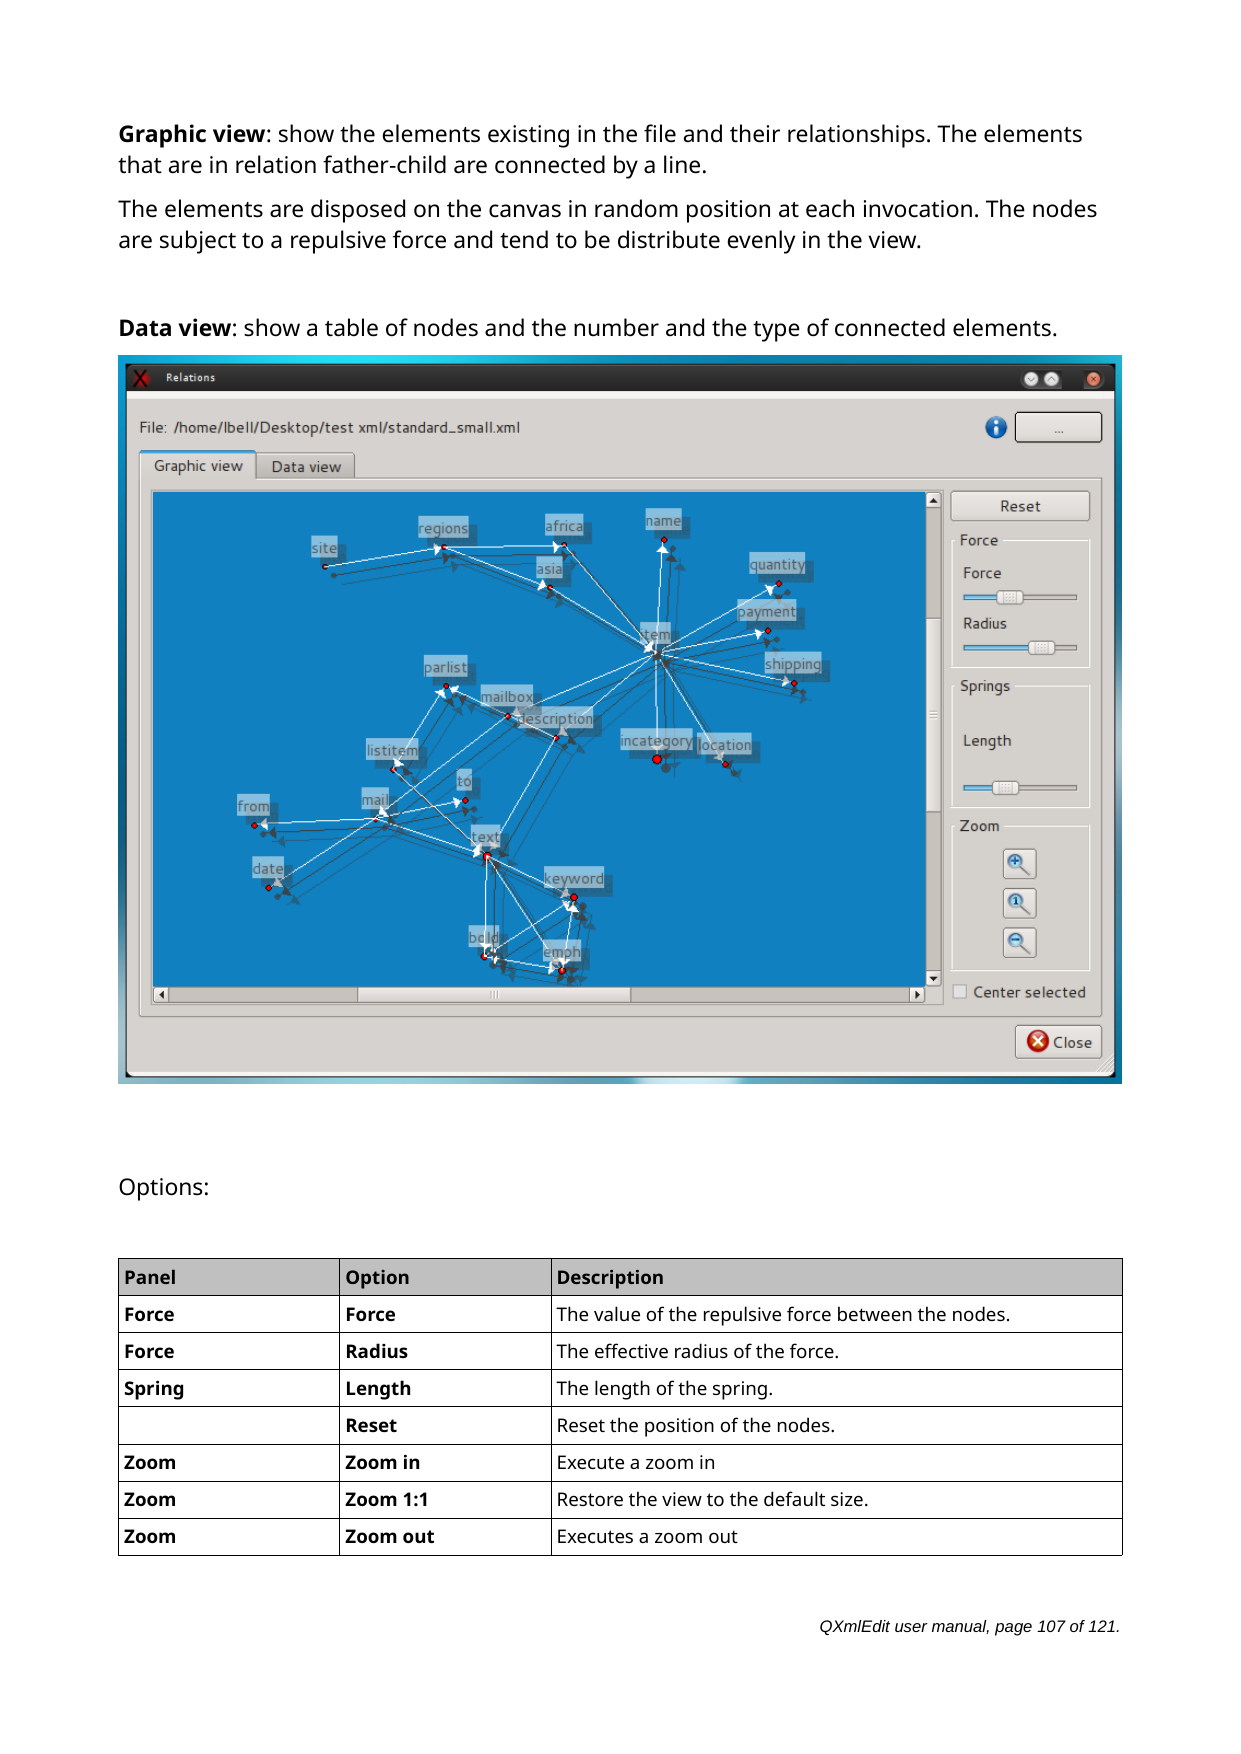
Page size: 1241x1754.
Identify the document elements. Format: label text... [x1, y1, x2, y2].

table_cell The effective radius of the force. [552, 1333, 1122, 1369]
table_cell The value of the repulsive force between the nodes. [552, 1296, 1122, 1332]
table_cell Zoom [119, 1445, 339, 1481]
table_cell Restore the view to the default size. [552, 1482, 1122, 1518]
table_cell Reset [340, 1407, 551, 1443]
table_cell [119, 1407, 339, 1443]
picture [118, 355, 1122, 1084]
table_cell Executes a zoom out [552, 1519, 1122, 1555]
table_cell Execute a zoom in [552, 1445, 1122, 1481]
table_header Description [552, 1259, 1122, 1295]
table_cell Zoom out [340, 1519, 551, 1555]
table_cell Spring [119, 1370, 339, 1406]
text The elements are disposed on the canvas in random position at each invocation. The nodes are subject to a repulsive force and tend to be distribute evenly in the view. [118, 193, 1122, 256]
table_header Option [340, 1259, 551, 1295]
table_cell Radius [340, 1333, 551, 1369]
text Data view: show a table of nodes and the number and the type of connected elements. [118, 312, 1122, 343]
table_cell Force [340, 1296, 551, 1332]
table_cell The length of the spring. [552, 1370, 1122, 1406]
table_cell Zoom [119, 1482, 339, 1518]
table_cell Zoom [119, 1519, 339, 1555]
table_cell Length [340, 1370, 551, 1406]
table_cell Zoom 1:1 [340, 1482, 551, 1518]
table_cell Reset the position of the nodes. [552, 1407, 1122, 1443]
table_cell Force [119, 1296, 339, 1332]
text Graphic view: show the elements existing in the file and their relationships. The elements that are in relation father-child are connected by a line. [118, 118, 1122, 181]
table_cell Zoom in [340, 1445, 551, 1481]
text Options: [118, 1171, 1122, 1202]
table_header Panel [119, 1259, 339, 1295]
table_cell Force [119, 1333, 339, 1369]
